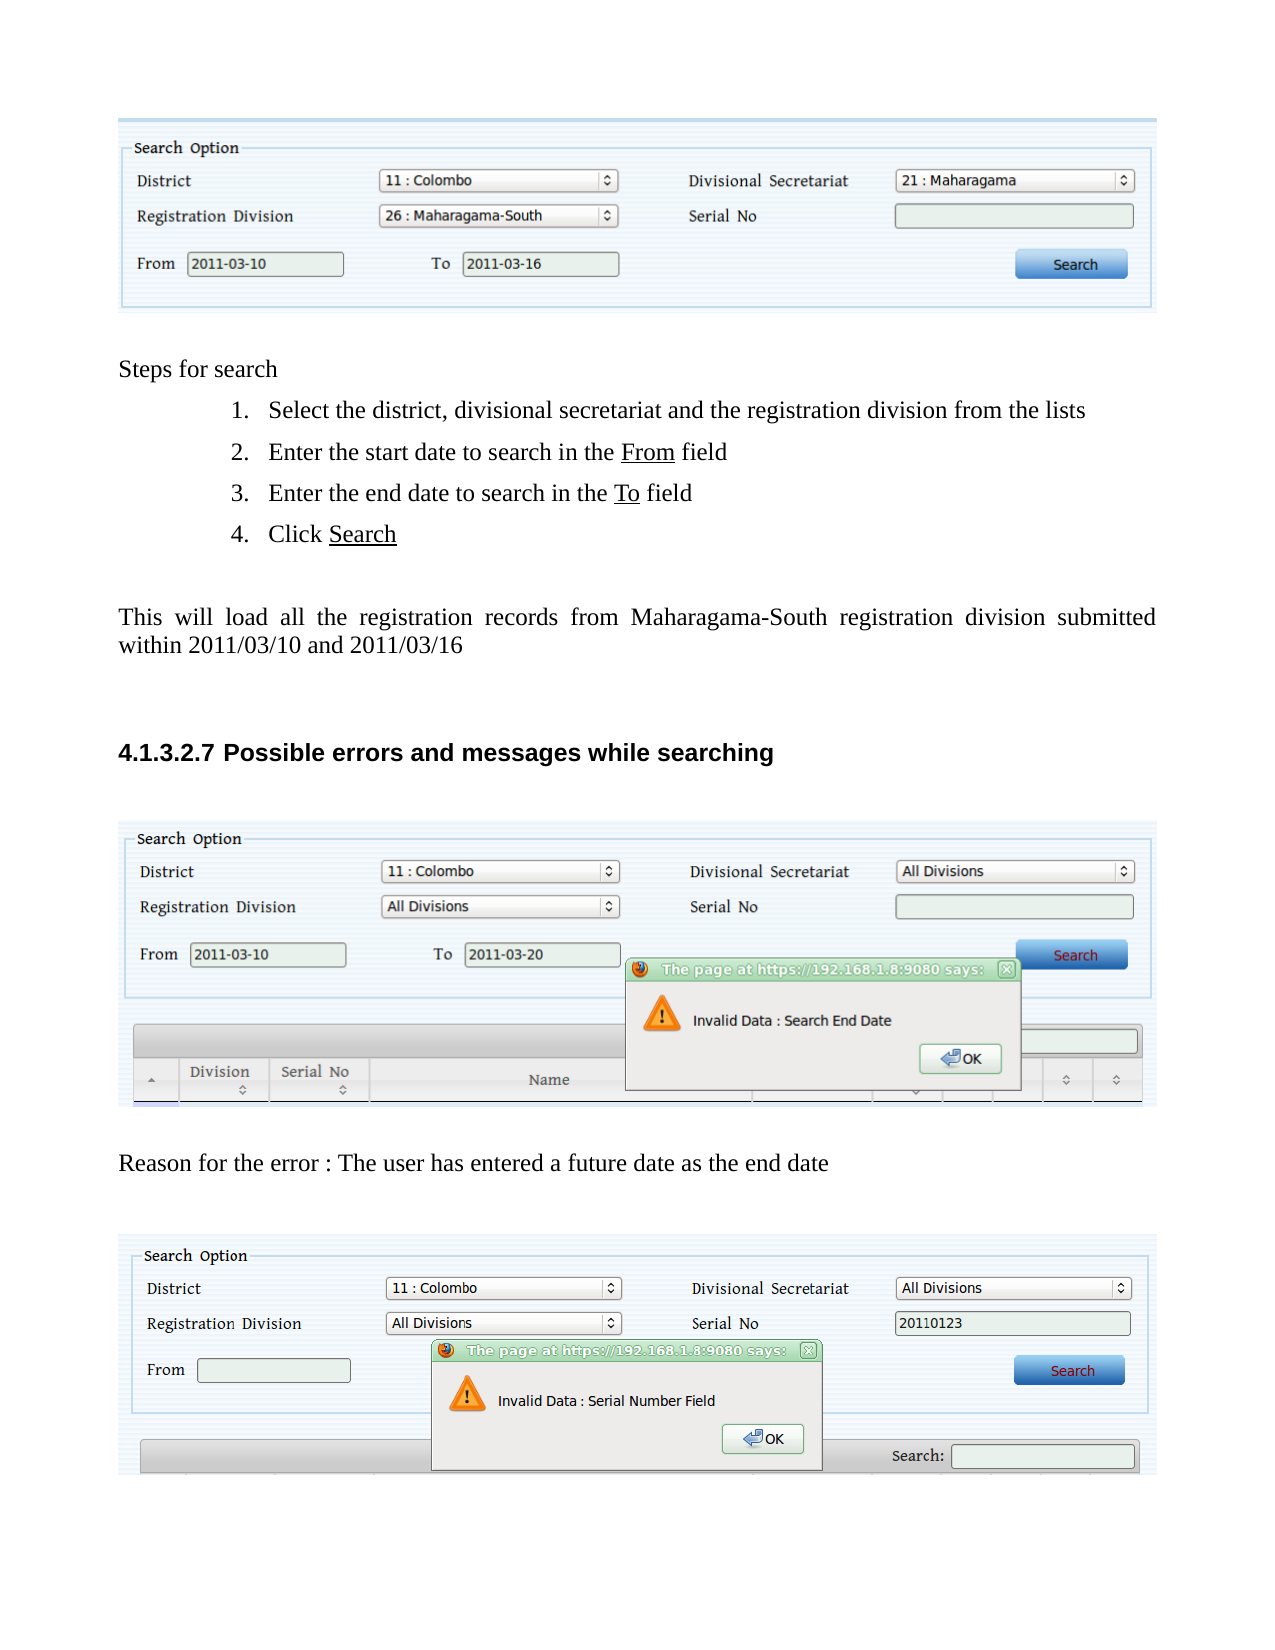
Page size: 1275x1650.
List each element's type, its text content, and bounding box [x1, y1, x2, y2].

text This will load all the registration records from Maharagama-South registration division submitted within 2011/03/10 and 2011/03/16 [118, 602, 1157, 659]
picture [118, 118, 1157, 313]
list Click Search [231, 519, 1157, 548]
list Enter the start date to search in the From field [231, 437, 1157, 465]
picture [118, 1234, 1157, 1475]
list Enter the end date to search in the To field [231, 478, 1157, 507]
text Steps for search [118, 354, 1157, 383]
text Reason for the error : The user has entered a future date as the end date [118, 1148, 1157, 1177]
picture [118, 820, 1157, 1107]
list Select the district, divisional secretariat and the registration division from the lists [231, 395, 1157, 424]
subtitle Possible errors and messages while searching [118, 738, 1157, 766]
